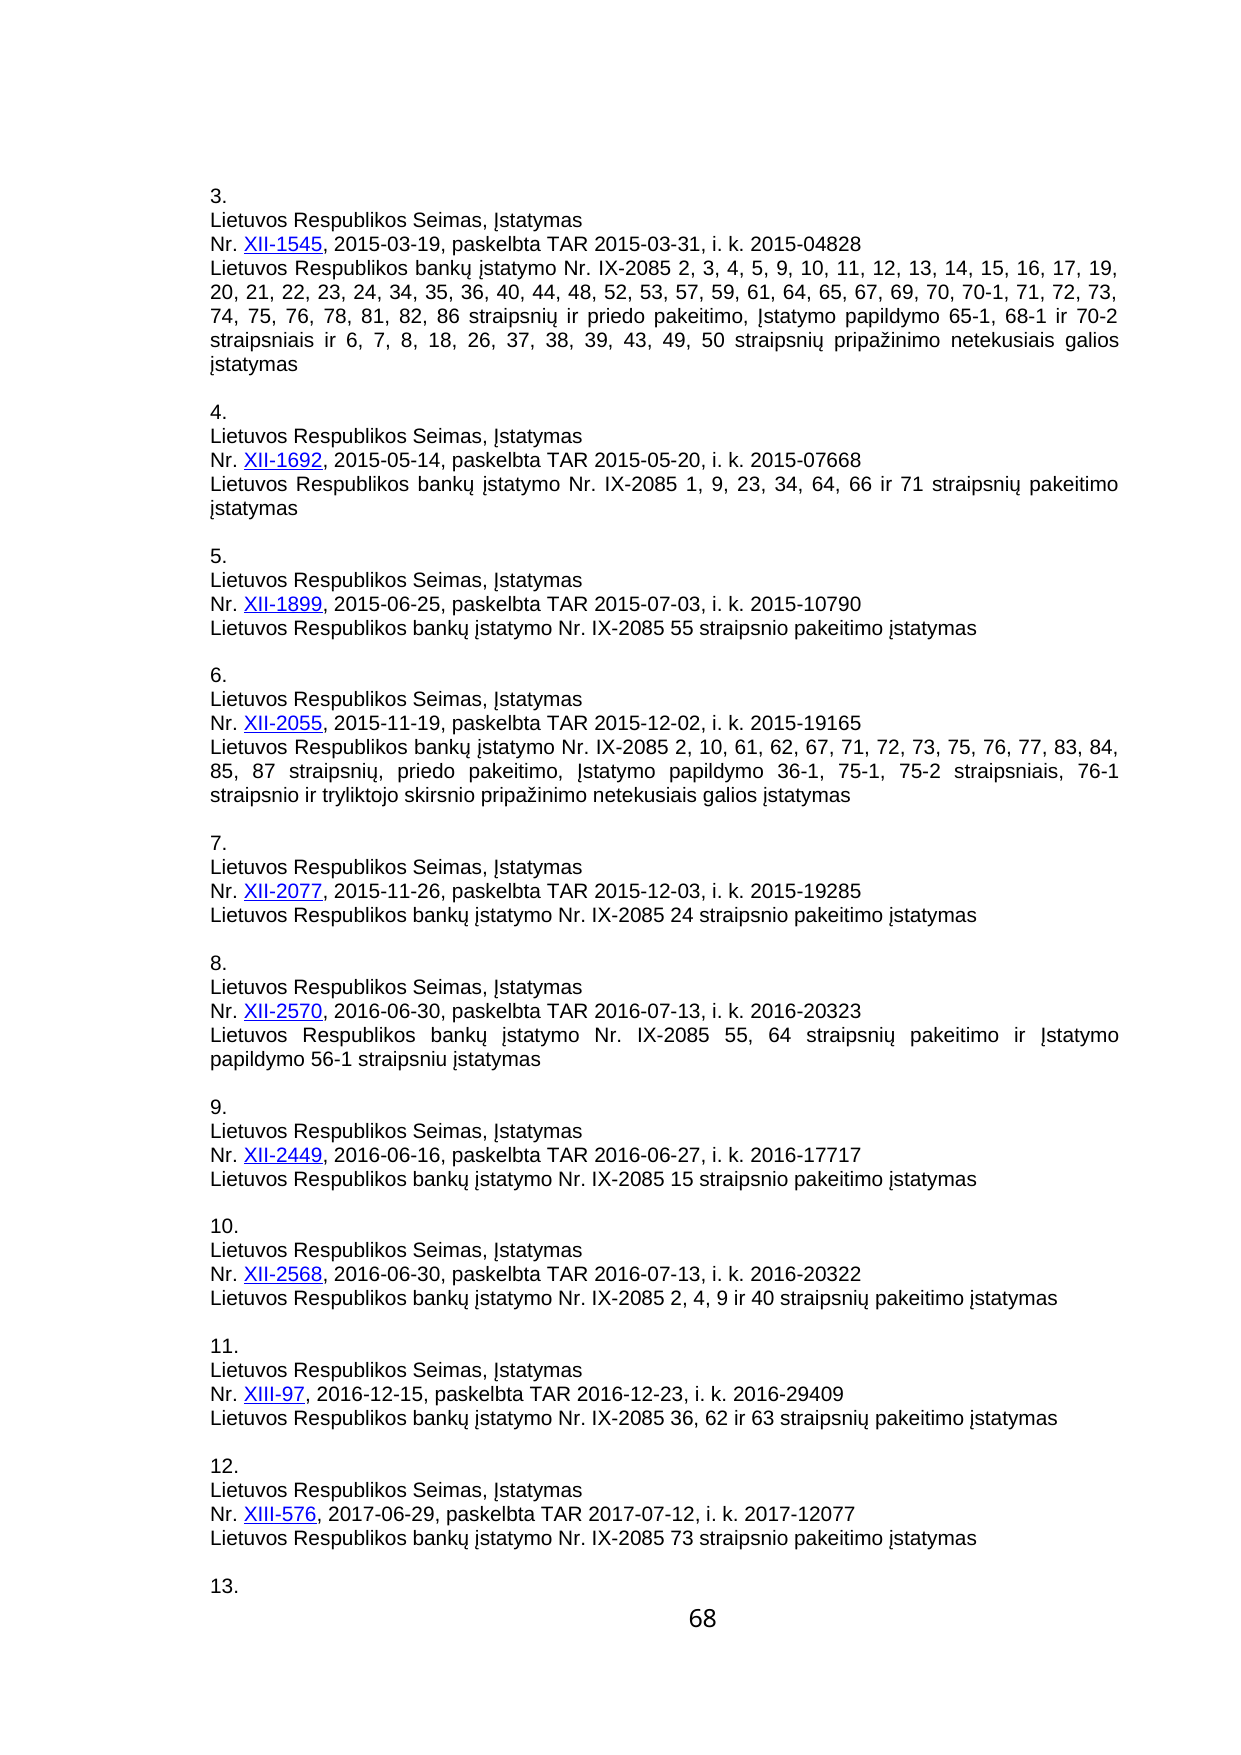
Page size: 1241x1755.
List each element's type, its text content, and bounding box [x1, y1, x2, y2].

text Nr. XII-2449, 2016-06-16, paskelbta TAR 2016-06-27, i. k. 2016-17717 [210, 1142, 1120, 1166]
text Lietuvos Respublikos Seimas, Įstatymas [210, 1238, 1120, 1262]
text 3. [210, 184, 1120, 208]
text Lietuvos Respublikos Seimas, Įstatymas [210, 975, 1120, 999]
text 7. [210, 831, 1120, 855]
text Lietuvos Respublikos Seimas, Įstatymas [210, 687, 1120, 711]
text Lietuvos Respublikos Seimas, Įstatymas [210, 208, 1120, 232]
text 11. [210, 1334, 1120, 1358]
text 6. [210, 663, 1120, 687]
text Lietuvos Respublikos bankų įstatymo Nr. IX-2085 2, 4, 9 ir 40 straipsnių pakeitimo įstatymas [210, 1286, 1120, 1310]
text Nr. XII-1899, 2015-06-25, paskelbta TAR 2015-07-03, i. k. 2015-10790 [210, 591, 1120, 615]
text 9. [210, 1094, 1120, 1118]
text Nr. XII-2077, 2015-11-26, paskelbta TAR 2015-12-03, i. k. 2015-19285 [210, 879, 1120, 903]
text Lietuvos Respublikos bankų įstatymo Nr. IX-2085 2, 10, 61, 62, 67, 71, 72, 73, 75, 76, 77, 83, 84, 85, 87 straipsnių, priedo pakeitimo, Įstatymo papildymo 36-1, 75-1, 75-2 straipsniais, 76-1 straipsnio ir tryliktojo skirsnio pripažinimo netekusiais galios įstatymas [210, 735, 1120, 807]
text Lietuvos Respublikos bankų įstatymo Nr. IX-2085 24 straipsnio pakeitimo įstatymas [210, 903, 1120, 927]
text Lietuvos Respublikos bankų įstatymo Nr. IX-2085 36, 62 ir 63 straipsnių pakeitimo įstatymas [210, 1406, 1120, 1430]
text Nr. XII-1545, 2015-03-19, paskelbta TAR 2015-03-31, i. k. 2015-04828 [210, 232, 1120, 256]
text Lietuvos Respublikos bankų įstatymo Nr. IX-2085 1, 9, 23, 34, 64, 66 ir 71 straipsnių pakeitimo įstatymas [210, 472, 1120, 519]
text Nr. XIII-97, 2016-12-15, paskelbta TAR 2016-12-23, i. k. 2016-29409 [210, 1382, 1120, 1406]
text Lietuvos Respublikos Seimas, Įstatymas [210, 424, 1120, 448]
text 8. [210, 951, 1120, 975]
text Lietuvos Respublikos Seimas, Įstatymas [210, 855, 1120, 879]
text Lietuvos Respublikos Seimas, Įstatymas [210, 567, 1120, 591]
text Nr. XII-1692, 2015-05-14, paskelbta TAR 2015-05-20, i. k. 2015-07668 [210, 448, 1120, 472]
text 5. [210, 543, 1120, 567]
text Lietuvos Respublikos bankų įstatymo Nr. IX-2085 55, 64 straipsnių pakeitimo ir Įstatymo papildymo 56-1 straipsniu įstatymas [210, 1023, 1120, 1071]
text 4. [210, 400, 1120, 424]
text Lietuvos Respublikos bankų įstatymo Nr. IX-2085 55 straipsnio pakeitimo įstatymas [210, 615, 1120, 639]
text Nr. XII-2055, 2015-11-19, paskelbta TAR 2015-12-02, i. k. 2015-19165 [210, 711, 1120, 735]
text Nr. XIII-576, 2017-06-29, paskelbta TAR 2017-07-12, i. k. 2017-12077 [210, 1502, 1120, 1526]
text Lietuvos Respublikos bankų įstatymo Nr. IX-2085 15 straipsnio pakeitimo įstatymas [210, 1166, 1120, 1190]
text Lietuvos Respublikos Seimas, Įstatymas [210, 1118, 1120, 1142]
text 13. [210, 1574, 1120, 1598]
text Lietuvos Respublikos bankų įstatymo Nr. IX-2085 2, 3, 4, 5, 9, 10, 11, 12, 13, 14, 15, 16, 17, 19, 20, 21, 22, 23, 24, 34, 35, 36, 40, 44, 48, 52, 53, 57, 59, 61, 64, 65, 67, 69, 70, 70-1, 71, 72, 73, 74, 75, 76, 78, 81, 82, 86 straipsnių ir priedo pakeitimo, Įstatymo papildymo 65-1, 68-1 ir 70-2 straipsniais ir 6, 7, 8, 18, 26, 37, 38, 39, 43, 49, 50 straipsnių pripažinimo netekusiais galios įstatymas [210, 256, 1120, 376]
text Lietuvos Respublikos bankų įstatymo Nr. IX-2085 73 straipsnio pakeitimo įstatymas [210, 1526, 1120, 1550]
text Nr. XII-2570, 2016-06-30, paskelbta TAR 2016-07-13, i. k. 2016-20323 [210, 999, 1120, 1023]
text 10. [210, 1214, 1120, 1238]
text Lietuvos Respublikos Seimas, Įstatymas [210, 1478, 1120, 1502]
text Lietuvos Respublikos Seimas, Įstatymas [210, 1358, 1120, 1382]
text 12. [210, 1454, 1120, 1478]
text Nr. XII-2568, 2016-06-30, paskelbta TAR 2016-07-13, i. k. 2016-20322 [210, 1262, 1120, 1286]
